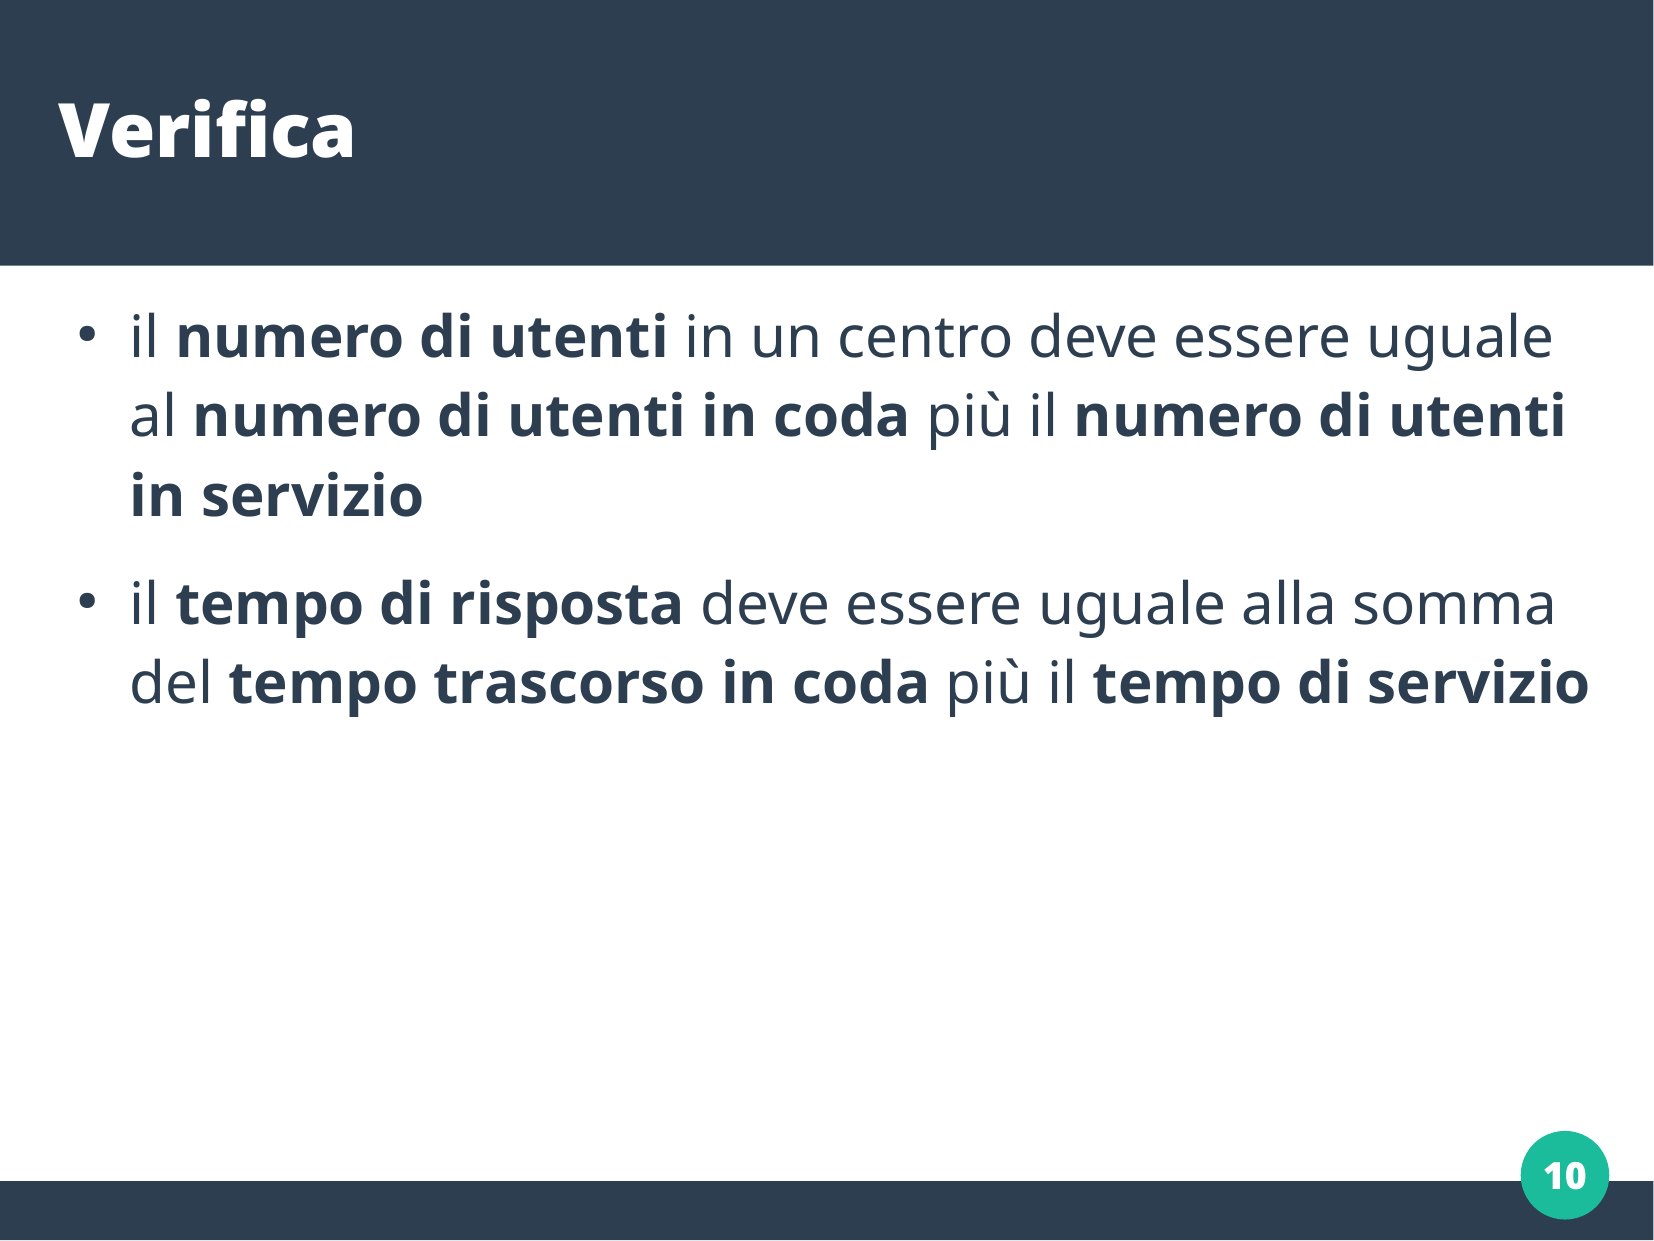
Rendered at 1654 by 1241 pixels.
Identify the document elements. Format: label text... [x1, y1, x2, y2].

list il numero di utenti in un centro deve essere uguale al numero di utenti in coda più il numero di utenti in servizio il tempo di risposta deve essere uguale alla somma del tempo trascorso in coda più il tempo di servizio [59, 295, 1595, 1123]
title Verifica [59, 49, 1595, 207]
